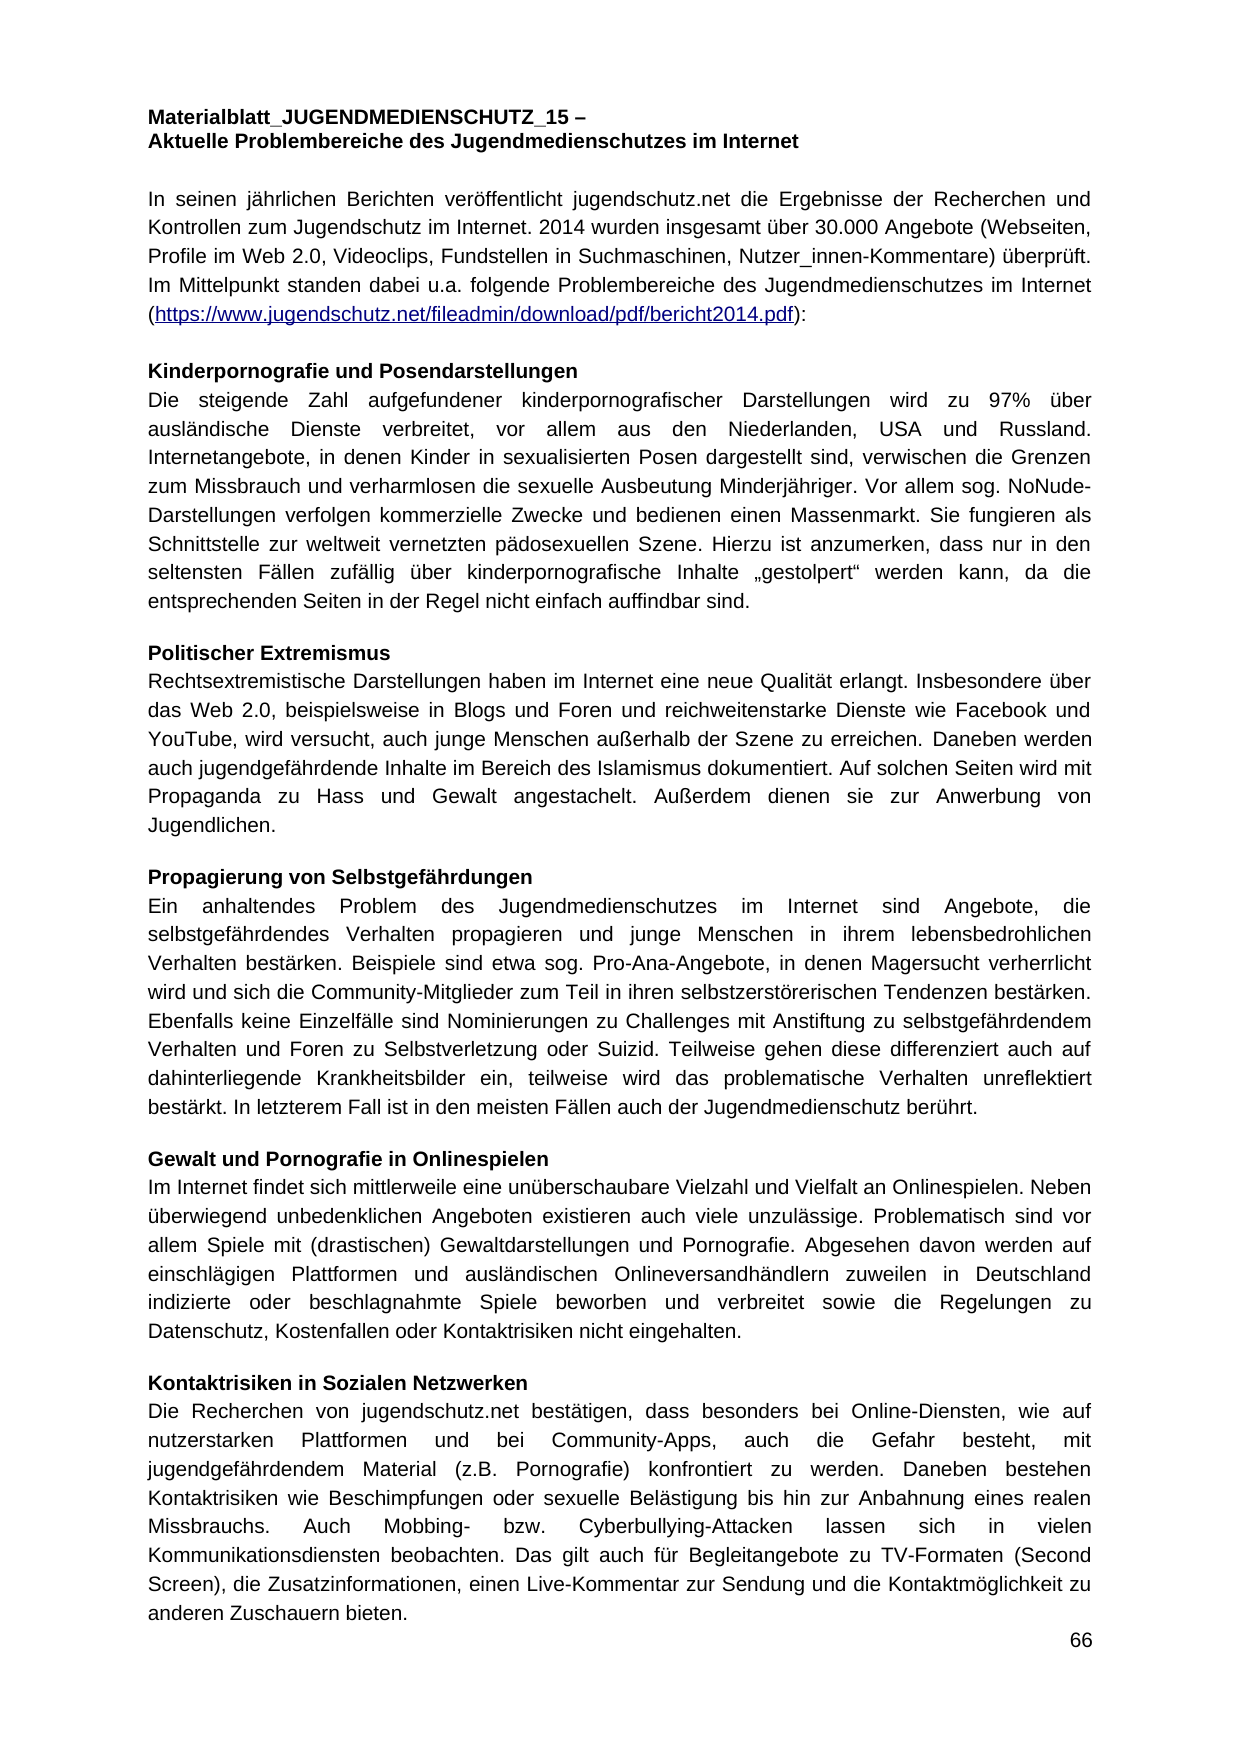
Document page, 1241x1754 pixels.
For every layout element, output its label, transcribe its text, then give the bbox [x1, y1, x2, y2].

text Ein anhaltendes Problem des Jugendmedienschutzes im Internet sind Angebote, die selbstgefährdendes Verhalten propagieren und junge Menschen in ihrem lebensbedrohlichen Verhalten bestärken. Beispiele sind etwa sog. Pro-Ana-Angebote, in denen Magersucht verherrlicht wird und sich die Community-Mitglieder zum Teil in ihren selbstzerstörerischen Tendenzen bestärken. Ebenfalls keine Einzelfälle sind Nominierungen zu Challenges mit Anstiftung zu selbstgefährdendem Verhalten und Foren zu Selbstverletzung oder Suizid. Teilweise gehen diese differenziert auch auf dahinterliegende Krankheitsbilder ein, teilweise wird das problematische Verhalten unreflektiert bestärkt. In letzterem Fall ist in den meisten Fällen auch der Jugendmedienschutz berührt. [148, 893, 1092, 1119]
text Die Recherchen von jugendschutz.net bestätigen, dass besonders bei Online-Diensten, wie auf nutzerstarken Plattformen und bei Community-Apps, auch die Gefahr besteht, mit jugendgefährdendem Material (z.B. Pornografie) konfrontiert zu werden. Daneben bestehen Kontaktrisiken wie Beschimpfungen oder sexuelle Belästigung bis hin zur Anbahnung eines realen Missbrauchs. Auch Mobbing- bzw. Cyberbullying-Attacken lassen sich in vielen Kommunikationsdiensten beobachten. Das gilt auch für Begleitangebote zu TV-Formaten (Second Screen), die Zusatzinformationen, einen Live-Kommentar zur Sendung und die Kontaktmöglichkeit zu anderen Zuschauern bieten. [148, 1399, 1092, 1624]
text Im Internet findet sich mittlerweile eine unüberschaubare Vielzahl und Vielfalt an Onlinespielen. Neben überwiegend unbedenklichen Angeboten existieren auch viele unzulässige. Problematisch sind vor allem Spiele mit (drastischen) Gewaltdarstellungen und Pornografie. Abgesehen davon werden auf einschlägigen Plattformen und ausländischen Onlineversandhändlern zuweilen in Deutschland indizierte oder beschlagnahmte Spiele beworben und verbreitet sowie die Regelungen zu Datenschutz, Kostenfallen oder Kontaktrisiken nicht eingehalten. [148, 1175, 1092, 1343]
text Die steigende Zahl aufgefundener kinderpornografischer Darstellungen wird zu 97% über ausländische Dienste verbreitet, vor allem aus den Niederlanden, USA und Russland. Internetangebote, in denen Kinder in sexualisierten Posen dargestellt sind, verwischen die Grenzen zum Missbrauch und verharmlosen die sexuelle Ausbeutung Minderjähriger. Vor allem sog. NoNude-Darstellungen verfolgen kommerzielle Zwecke und bedienen einen Massenmarkt. Sie fungieren als Schnittstelle zur weltweit vernetzten pädosexuellen Szene. Hierzu ist anzumerken, dass nur in den seltensten Fällen zufällig über kinderpornografische Inhalte „gestolpert“ werden kann, da die entsprechenden Seiten in der Regel nicht einfach auffindbar sind. [148, 388, 1092, 613]
text Rechtsextremistische Darstellungen haben im Internet eine neue Qualität erlangt. Insbesondere über das Web 2.0, beispielsweise in Blogs und Foren und reichweitenstarke Dienste wie Facebook und YouTube, wird versucht, auch junge Menschen außerhalb der Szene zu erreichen. Daneben werden auch jugendgefährdende Inhalte im Bereich des Islamismus dokumentiert. Auf solchen Seiten wird mit Propaganda zu Hass und Gewalt angestachelt. Außerdem dienen sie zur Anwerbung von Jugendlichen. [148, 669, 1092, 837]
text Aktuelle Problembereiche des Jugendmedienschutzes im Internet [148, 129, 1092, 153]
text Materialblatt_JUGENDMEDIENSCHUTZ_15 – [148, 105, 1092, 129]
text In seinen jährlichen Berichten veröffentlicht jugendschutz.net die Ergebnisse der Recherchen und Kontrollen zum Jugendschutz im Internet. 2014 wurden insgesamt über 30.000 Angebote (Webseiten, Profile im Web 2.0, Videoclips, Fundstellen in Suchmaschinen, Nutzer_innen-Kommentare) überprüft. Im Mittelpunkt standen dabei u.a. folgende Problembereiche des Jugendmedienschutzes im Internet (https://www.jugendschutz.net/fileadmin/download/pdf/bericht2014.pdf): [148, 186, 1092, 325]
text Politischer Extremismus [148, 641, 1092, 664]
text Propagierung von Selbstgefährdungen [148, 865, 1092, 889]
text Kinderpornografie und Posendarstellungen [148, 359, 1092, 383]
text Kontaktrisiken in Sozialen Netzwerken [148, 1371, 1092, 1394]
text Gewalt und Pornografie in Onlinespielen [148, 1146, 1092, 1170]
